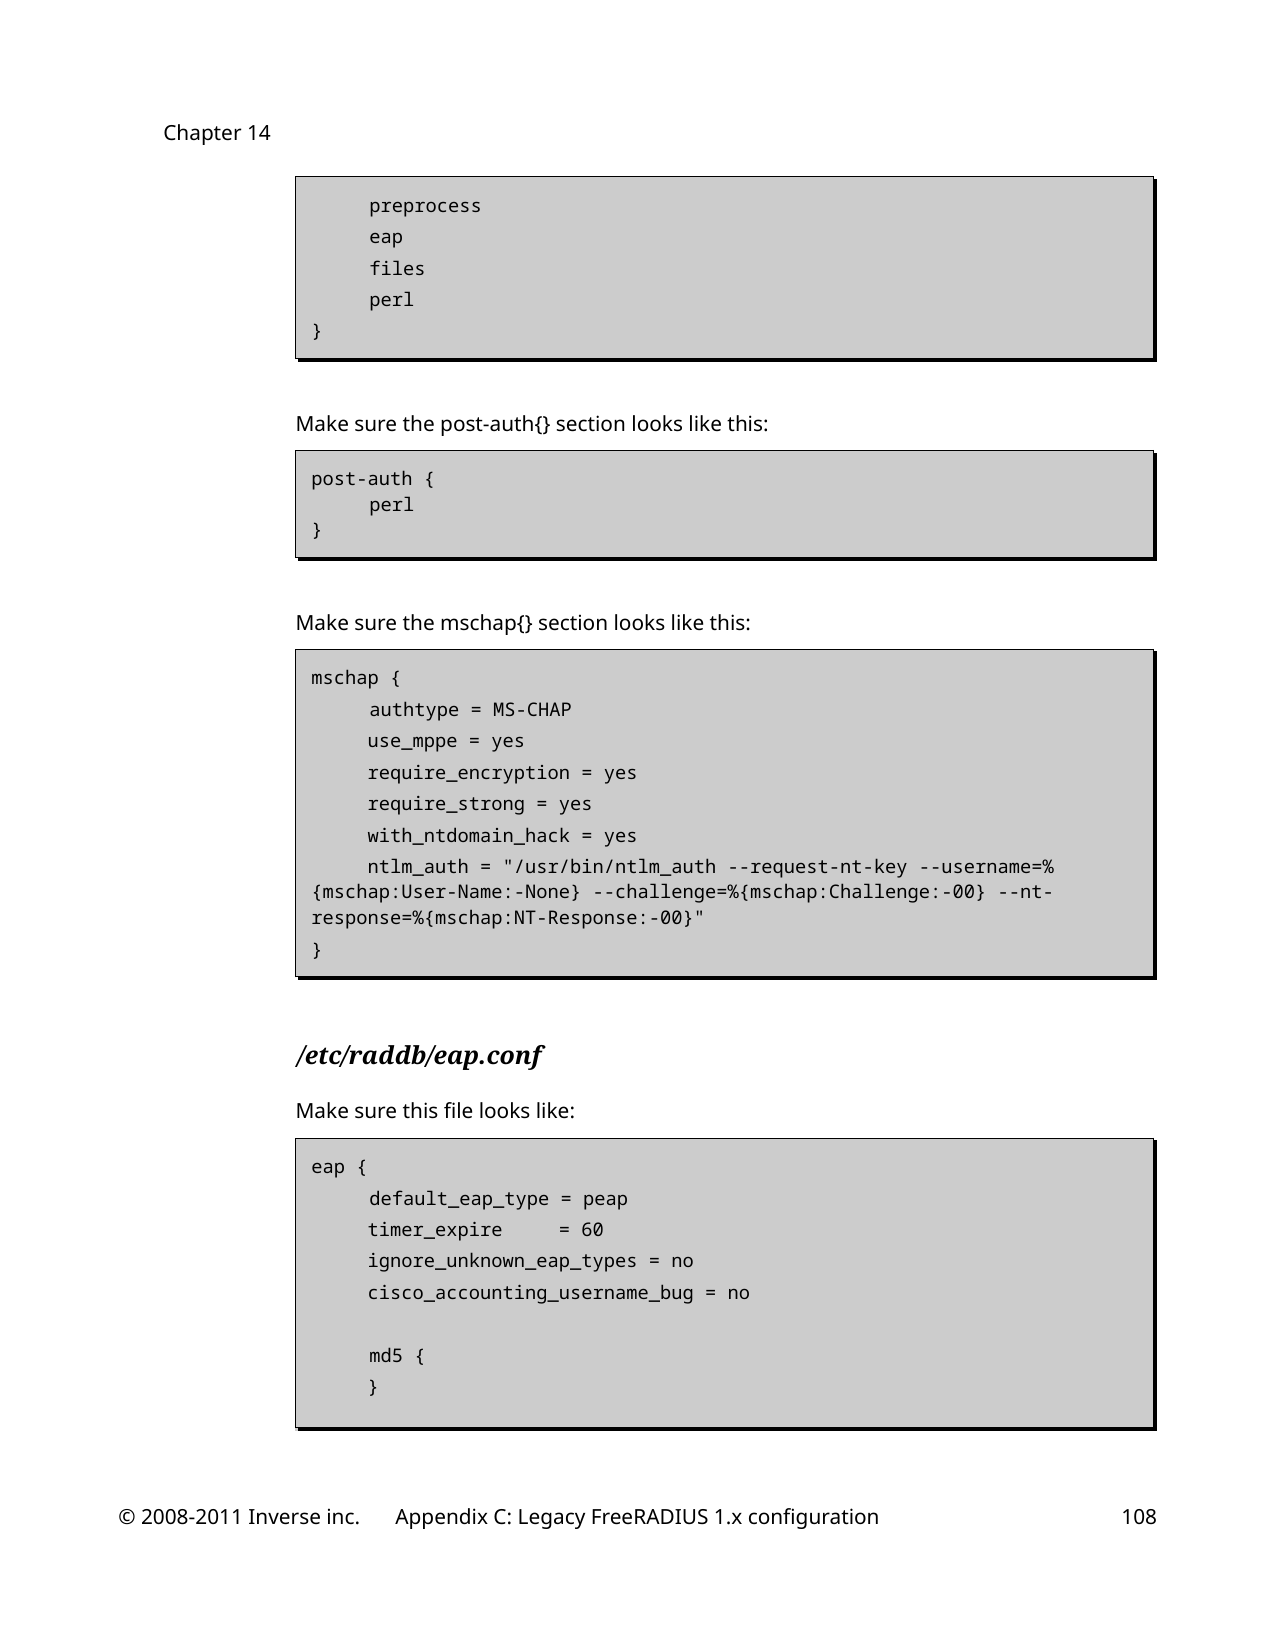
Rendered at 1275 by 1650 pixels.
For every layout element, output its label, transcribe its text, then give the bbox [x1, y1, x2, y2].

text perl [296, 270, 1153, 302]
text authtype = MS-CHAP [296, 680, 1153, 712]
text mschap { [296, 650, 1153, 680]
text Make sure the mschap{} section looks like this: [295, 608, 1157, 636]
text require_encryption = yes [296, 743, 1153, 774]
text Make sure the post-auth{} section looks like this: [295, 409, 1157, 437]
text default_eap_type = peap [296, 1169, 1153, 1201]
text } [296, 302, 1153, 358]
text } [296, 920, 1153, 976]
text use_mppe = yes [296, 712, 1153, 743]
text files [296, 239, 1153, 270]
text require_strong = yes [296, 774, 1153, 806]
text ignore_unknown_eap_types = no [296, 1232, 1153, 1263]
text eap { [296, 1139, 1153, 1169]
text timer_expire = 60 [296, 1201, 1153, 1232]
text eap [296, 207, 1153, 239]
subtitle /etc/raddb/eap.conf [260, 1038, 1157, 1072]
text md5 { [296, 1326, 1153, 1358]
text post-auth { perl } [296, 451, 1153, 557]
text } [296, 1358, 1153, 1389]
text preprocess [296, 177, 1153, 207]
text cisco_accounting_username_bug = no [296, 1263, 1153, 1295]
text with_ntdomain_hack = yes [296, 806, 1153, 837]
text Make sure this file looks like: [295, 1097, 1157, 1125]
text ntlm_auth = "/usr/bin/ntlm_auth --request-nt-key --username=%{mschap:User-Name:-None} --challenge=%{mschap:Challenge:-00} --nt-response=%{mschap:NT-Response:-00}" [296, 837, 1153, 920]
